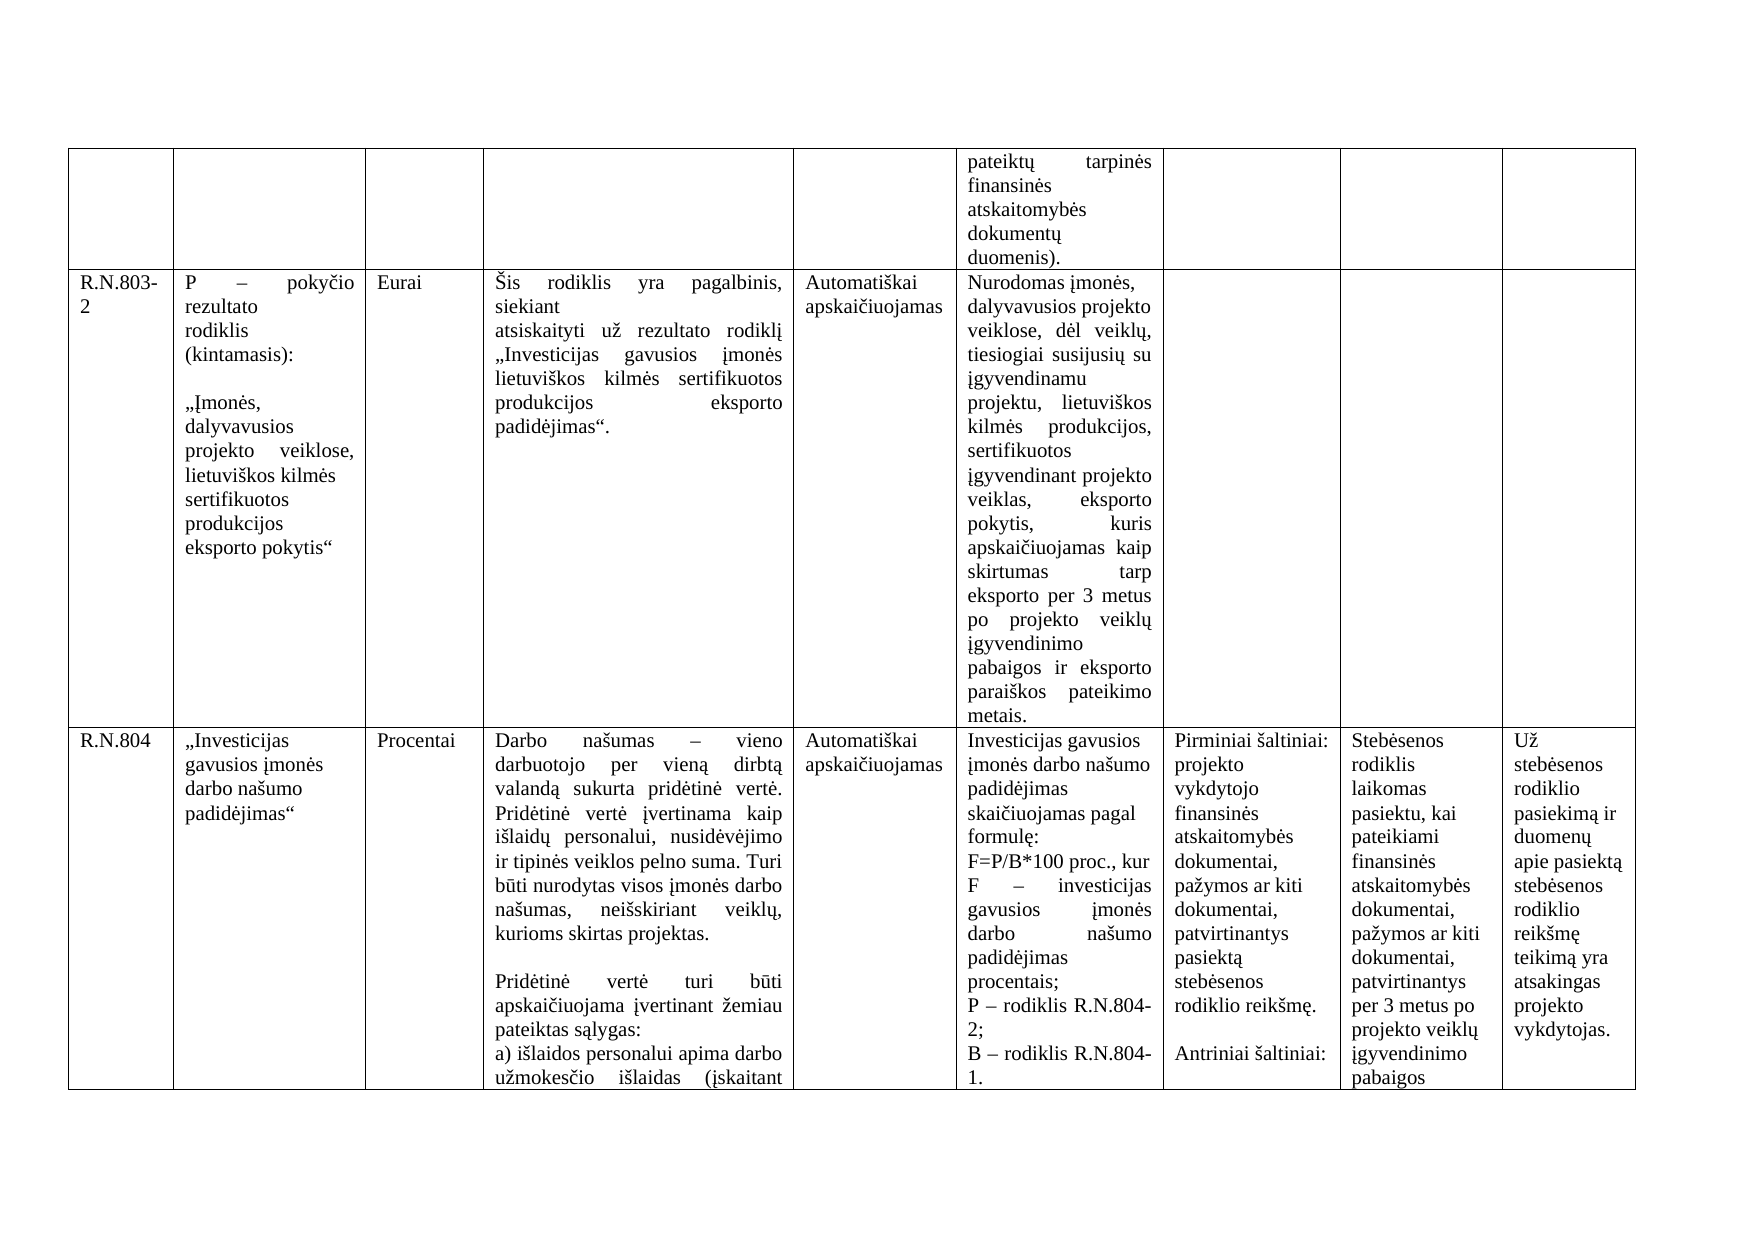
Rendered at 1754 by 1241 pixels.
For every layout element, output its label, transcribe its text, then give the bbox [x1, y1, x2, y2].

table_cell Procentai [366, 728, 483, 1089]
table_cell Eurai [366, 270, 483, 727]
table_cell „Investicijas gavusios įmonės darbo našumo padidėjimas“ [174, 728, 365, 1089]
table_cell [174, 149, 365, 269]
table_cell [1341, 149, 1502, 269]
table_cell [1503, 270, 1635, 727]
table_cell [1164, 270, 1340, 727]
table_cell Investicijas gavusios įmonės darbo našumo padidėjimas skaičiuojamas pagal formulę: F=P/B*100 proc., kur F – investicijas gavusios įmonės darbo našumo padidėjimas procentais; P – rodiklis R.N.804-2; B – rodiklis R.N.804-1. [957, 728, 1163, 1089]
table_cell P – pokyčio rezultato rodiklis (kintamasis): „Įmonės, dalyvavusios projekto veiklose, lietuviškos kilmės sertifikuotos produkcijos eksporto pokytis“ [174, 270, 365, 727]
table_cell [366, 149, 483, 269]
table_cell Automatiškai apskaičiuojamas [794, 728, 956, 1089]
table_cell Šis rodiklis yra pagalbinis, siekiant atsiskaityti už rezultato rodiklį „Investicijas gavusios įmonės lietuviškos kilmės sertifikuotos produkcijos eksporto padidėjimas“. [484, 270, 793, 727]
table_cell pateiktų tarpinės finansinės atskaitomybės dokumentų duomenis). [957, 149, 1163, 269]
table_cell [794, 149, 956, 269]
table_cell Automatiškai apskaičiuojamas [794, 270, 956, 727]
table_cell [1341, 270, 1502, 727]
table_cell [1164, 149, 1340, 269]
table_cell R.N.804 [69, 728, 173, 1089]
table_cell Pirminiai šaltiniai: projekto vykdytojo finansinės atskaitomybės dokumentai, pažymos ar kiti dokumentai, patvirtinantys pasiektą stebėsenos rodiklio reikšmę. Antriniai šaltiniai: [1164, 728, 1340, 1089]
table_cell Darbo našumas – vieno darbuotojo per vieną dirbtą valandą sukurta pridėtinė vertė. Pridėtinė vertė įvertinama kaip išlaidų personalui, nusidėvėjimo ir tipinės veiklos pelno suma. Turi būti nurodytas visos įmonės darbo našumas, neišskiriant veiklų, kurioms skirtas projektas. Pridėtinė vertė turi būti apskaičiuojama įvertinant žemiau pateiktas sąlygas: a) išlaidos personalui apima darbo užmokesčio išlaidas (įskaitant [484, 728, 793, 1089]
table_cell Už stebėsenos rodiklio pasiekimą ir duomenų apie pasiektą stebėsenos rodiklio reikšmę teikimą yra atsakingas projekto vykdytojas. [1503, 728, 1635, 1089]
table_cell Nurodomas įmonės, dalyvavusios projekto veiklose, dėl veiklų, tiesiogiai susijusių su įgyvendinamu projektu, lietuviškos kilmės produkcijos, sertifikuotos įgyvendinant projekto veiklas, eksporto pokytis, kuris apskaičiuojamas kaip skirtumas tarp eksporto per 3 metus po projekto veiklų įgyvendinimo pabaigos ir eksporto paraiškos pateikimo metais. [957, 270, 1163, 727]
table_cell [69, 149, 173, 269]
table_cell R.N.803-2 [69, 270, 173, 727]
table_cell [484, 149, 793, 269]
table_cell Stebėsenos rodiklis laikomas pasiektu, kai pateikiami finansinės atskaitomybės dokumentai, pažymos ar kiti dokumentai, patvirtinantys per 3 metus po projekto veiklų įgyvendinimo pabaigos [1341, 728, 1502, 1089]
table_cell [1503, 149, 1635, 269]
